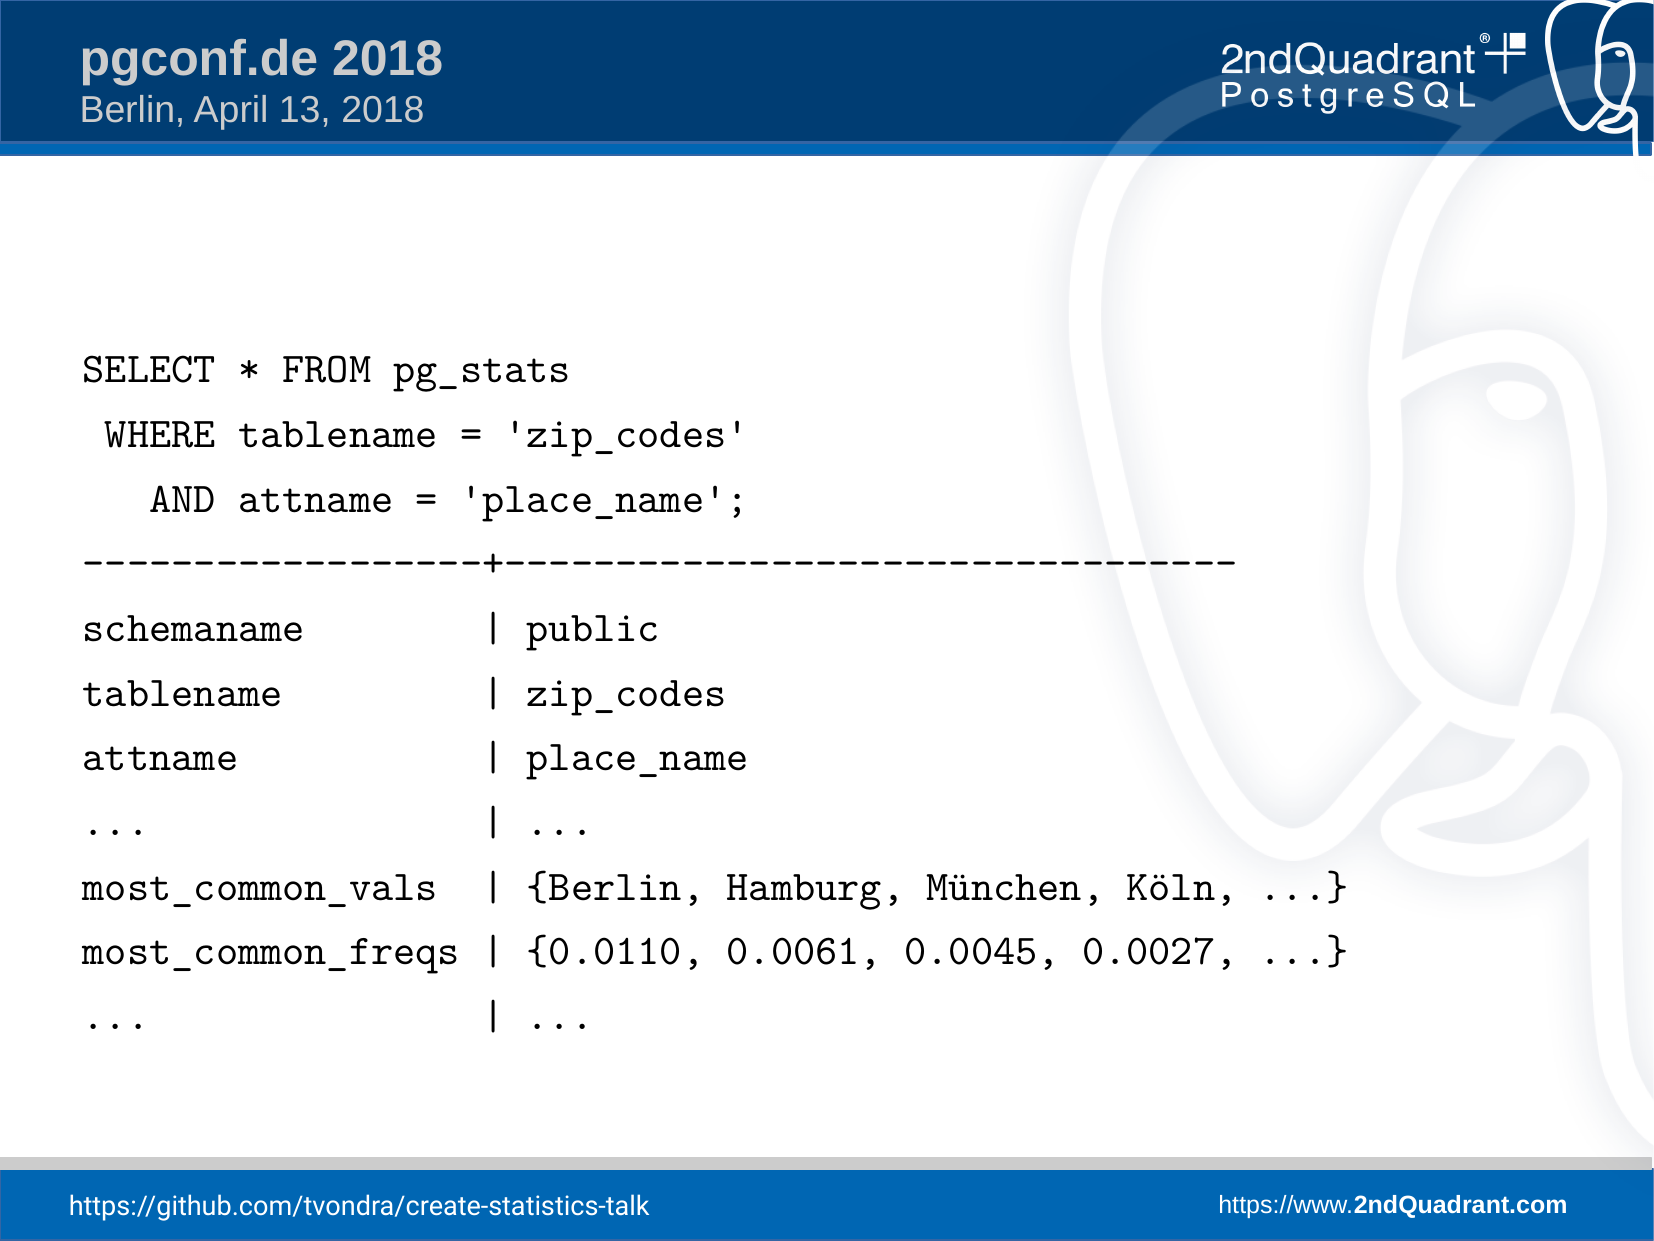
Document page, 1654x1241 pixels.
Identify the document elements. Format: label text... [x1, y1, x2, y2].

picture [632, 0, 1654, 1241]
list SELECT * FROM pg_stats WHERE tablename = 'zip_codes' AND attname = 'place_name'; ------------------+--------------------------------- schemaname | public tablename | zip_codes attname | place_name ... | ... most_common_vals | {Berlin, Hamburg, München, Köln, ...} most_common_freqs | {0.0110, 0.0061, 0.0045, 0.0027, ...} ... | ... [82, 331, 1571, 1051]
